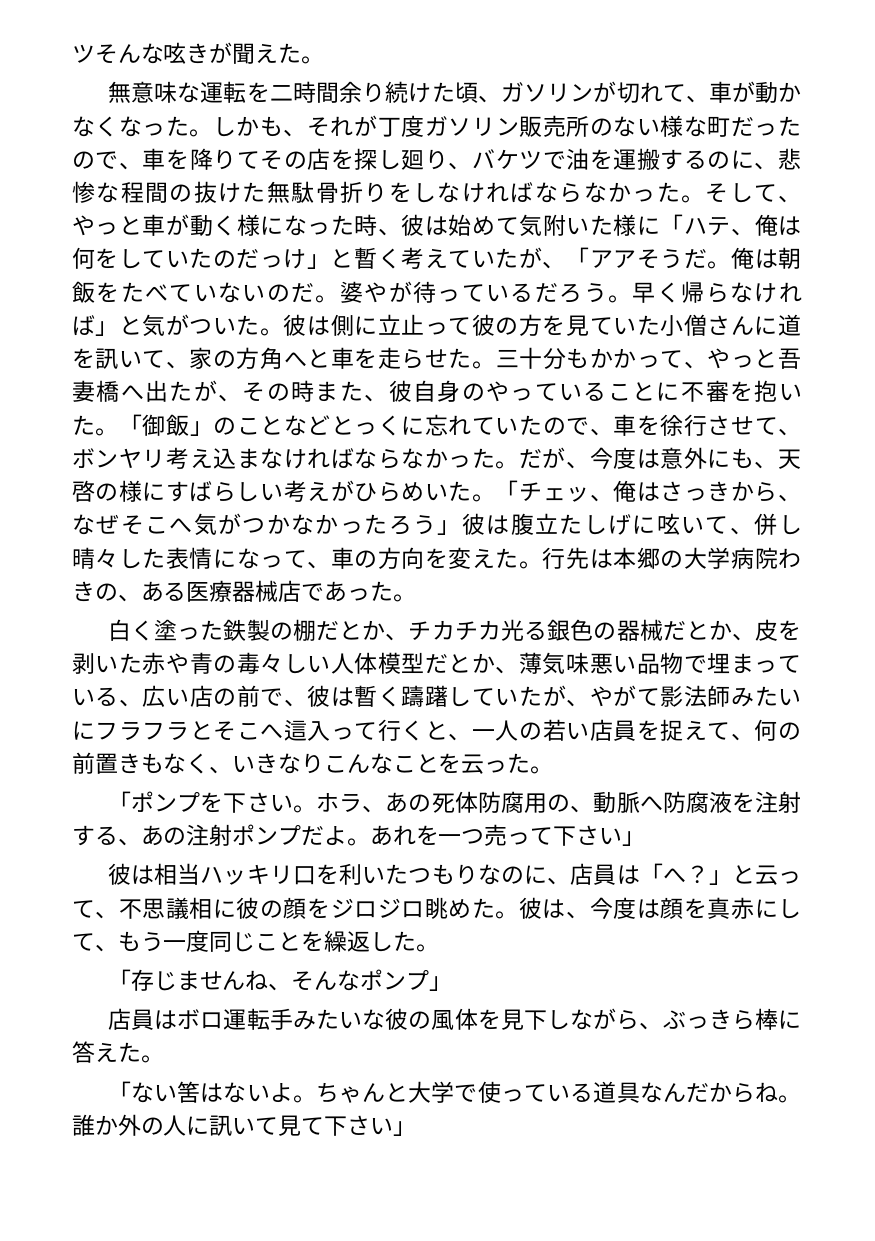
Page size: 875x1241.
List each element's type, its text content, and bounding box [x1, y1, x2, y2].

text 無意味な運転を二時間余り続けた頃、ガソリンが切れて、車が動かなくなった。しかも、それが丁度ガソリン販売所のない様な町だったので、車を降りてその店を探し廻り、バケツで油を運搬するのに、悲惨な程間の抜けた無駄骨折りをしなければならなかった。そして、やっと車が動く様になった時、彼は始めて気附いた様に「ハテ、俺は何をしていたのだっけ」と暫く考えていたが、「アアそうだ。俺は朝飯をたべていないのだ。婆やが待っているだろう。早く帰らなければ」と気がついた。彼は側に立止って彼の方を見ていた小僧さんに道を訊いて、家の方角へと車を走らせた。三十分もかかって、やっと吾妻橋へ出たが、その時また、彼自身のやっていることに不審を抱いた。「御飯」のことなどとっくに忘れていたので、車を徐行させて、ボンヤリ考え込まなければならなかった。だが、今度は意外にも、天啓の様にすばらしい考えがひらめいた。「チェッ、俺はさっきから、なぜそこへ気がつかなかったろう」彼は腹立たしげに呟いて、併し晴々した表情になって、車の方向を変えた。行先は本郷の大学病院わきの、ある医療器械店であった。 [72, 75, 802, 607]
text 「ポンプを下さい。ホラ、あの死体防腐用の、動脈へ防腐液を注射する、あの注射ポンプだよ。あれを一つ売って下さい」 [72, 785, 802, 851]
text 店員はボロ運転手みたいな彼の風体を見下しながら、ぶっきら棒に答えた。 [72, 1002, 802, 1068]
text 「ない筈はないよ。ちゃんと大学で使っている道具なんだからね。誰か外の人に訊いて見て下さい」 [72, 1074, 802, 1141]
text 「存じませんね、そんなポンプ」 [72, 963, 802, 996]
text 白く塗った鉄製の棚だとか、チカチカ光る銀色の器械だとか、皮を剥いた赤や青の毒々しい人体模型だとか、薄気味悪い品物で埋まっている、広い店の前で、彼は暫く躊躇していたが、やがて影法師みたいにフラフラとそこへ這入って行くと、一人の若い店員を捉えて、何の前置きもなく、いきなりこんなことを云った。 [72, 613, 802, 779]
text ツそんな呟きが聞えた。 [72, 36, 802, 69]
text 彼は相当ハッキリ口を利いたつもりなのに、店員は「へ？」と云って、不思議相に彼の顔をジロジロ眺めた。彼は、今度は顔を真赤にして、もう一度同じことを繰返した。 [72, 857, 802, 957]
